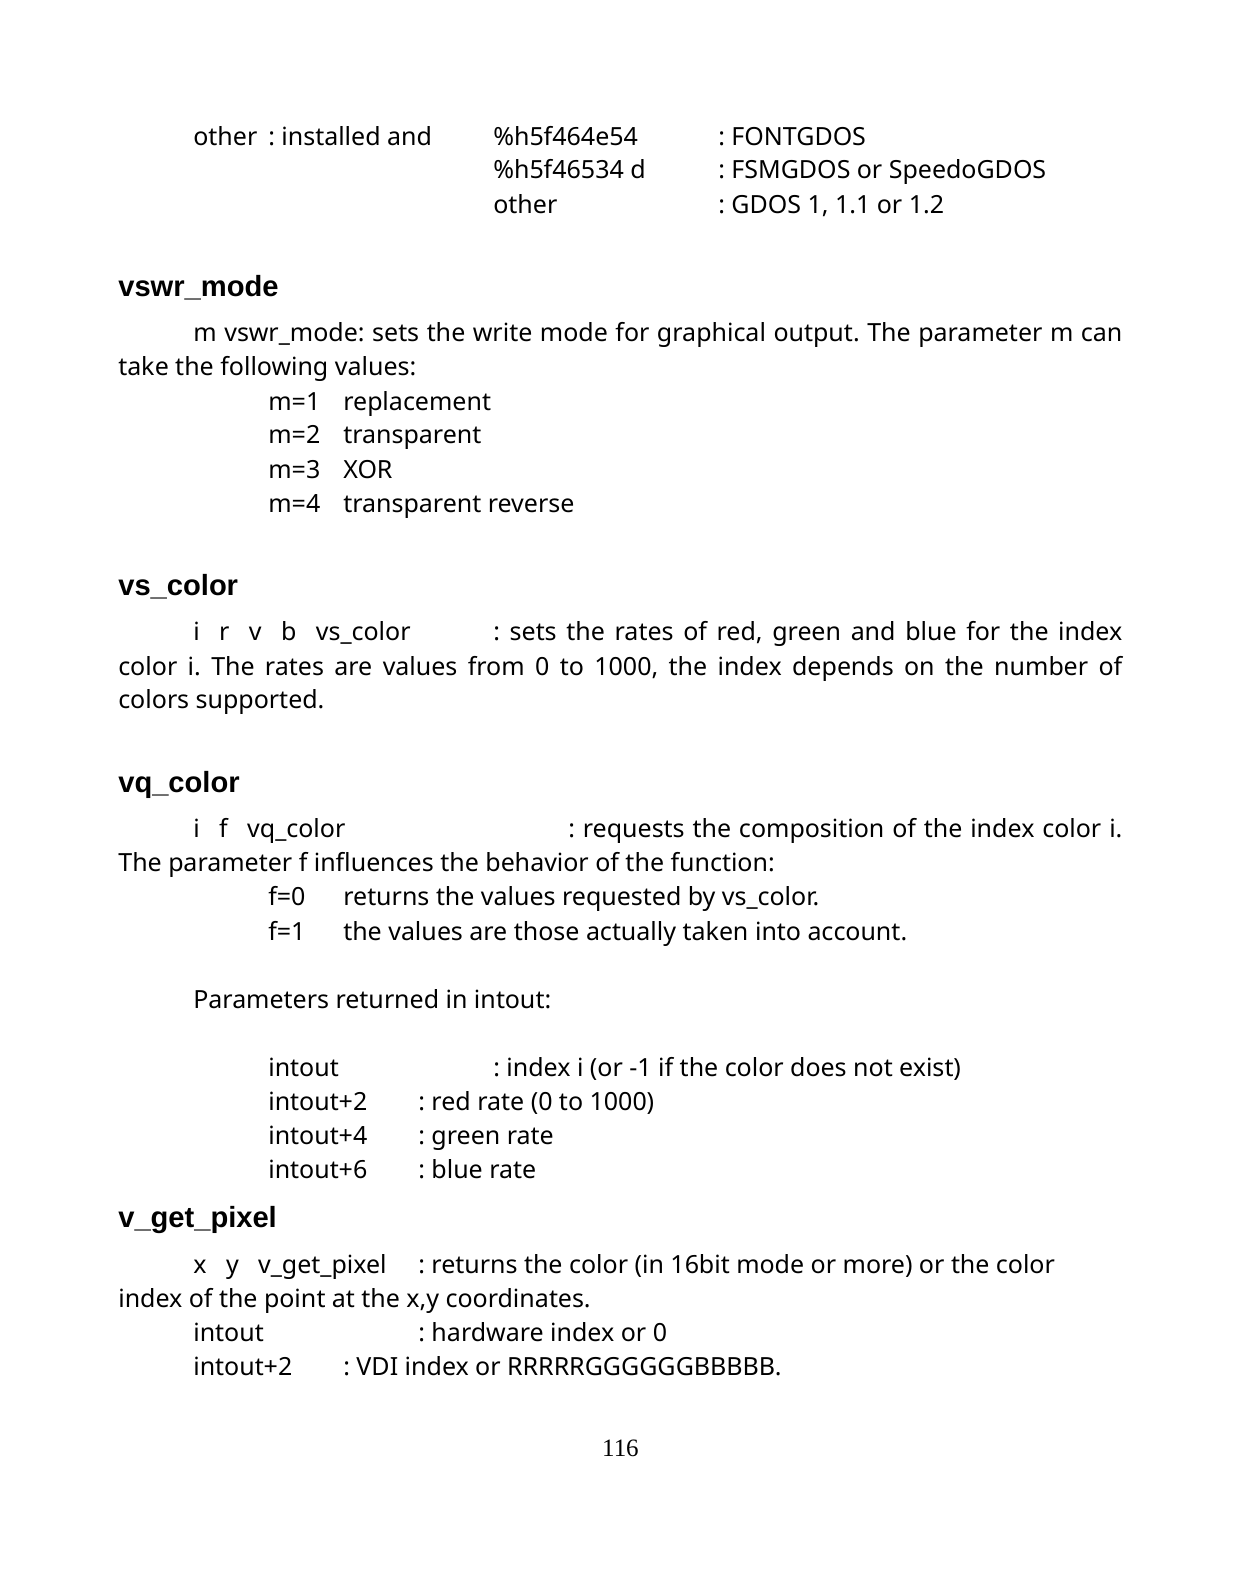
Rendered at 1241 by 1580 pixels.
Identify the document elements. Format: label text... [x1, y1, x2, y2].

text intout+2 : red rate (0 to 1000) [118, 1083, 1123, 1117]
text m=1 replacement [118, 383, 1123, 417]
text i f vq_color : requests the composition of the index color i. The parameter f influences the behavior of the function: [118, 811, 1123, 879]
subtitle vswr_mode [118, 269, 1122, 302]
subtitle v_get_pixel [118, 1200, 1122, 1234]
text f=0 returns the values requested by vs_color. [118, 879, 1123, 913]
text f=1 the values are those actually taken into account. [118, 913, 1123, 947]
text m=4 transparent reverse [118, 485, 1123, 519]
text m=3 XOR [118, 451, 1123, 485]
text intout+6 : blue rate [118, 1152, 1123, 1186]
text other : GDOS 1, 1.1 or 1.2 [118, 186, 1123, 220]
text intout : hardware index or 0 [118, 1314, 1123, 1348]
text m=2 transparent [118, 417, 1123, 451]
text intout+2 : VDI index or RRRRRGGGGGGBBBBB. [118, 1348, 1123, 1382]
text x y v_get_pixel : returns the color (in 16bit mode or more) or the color index of the point at the x,y coordinates. [118, 1246, 1123, 1314]
text m vswr_mode: sets the write mode for graphical output. The parameter m can take the following values: [118, 315, 1123, 383]
subtitle vq_color [118, 765, 1122, 798]
text other : installed and %h5f464e54 : FONTGDOS [118, 118, 1123, 152]
text Parameters returned in intout: [118, 981, 1123, 1015]
text intout+4 : green rate [118, 1117, 1123, 1152]
text i r v b vs_color : sets the rates of red, green and blue for the index color i. The rates are values from 0 to 1000, the index depends on the number of colors supported. [118, 614, 1123, 716]
text %h5f46534 d : FSMGDOS or SpeedoGDOS [118, 152, 1123, 186]
subtitle vs_color [118, 568, 1122, 602]
text intout : index i (or -1 if the color does not exist) [118, 1049, 1123, 1083]
